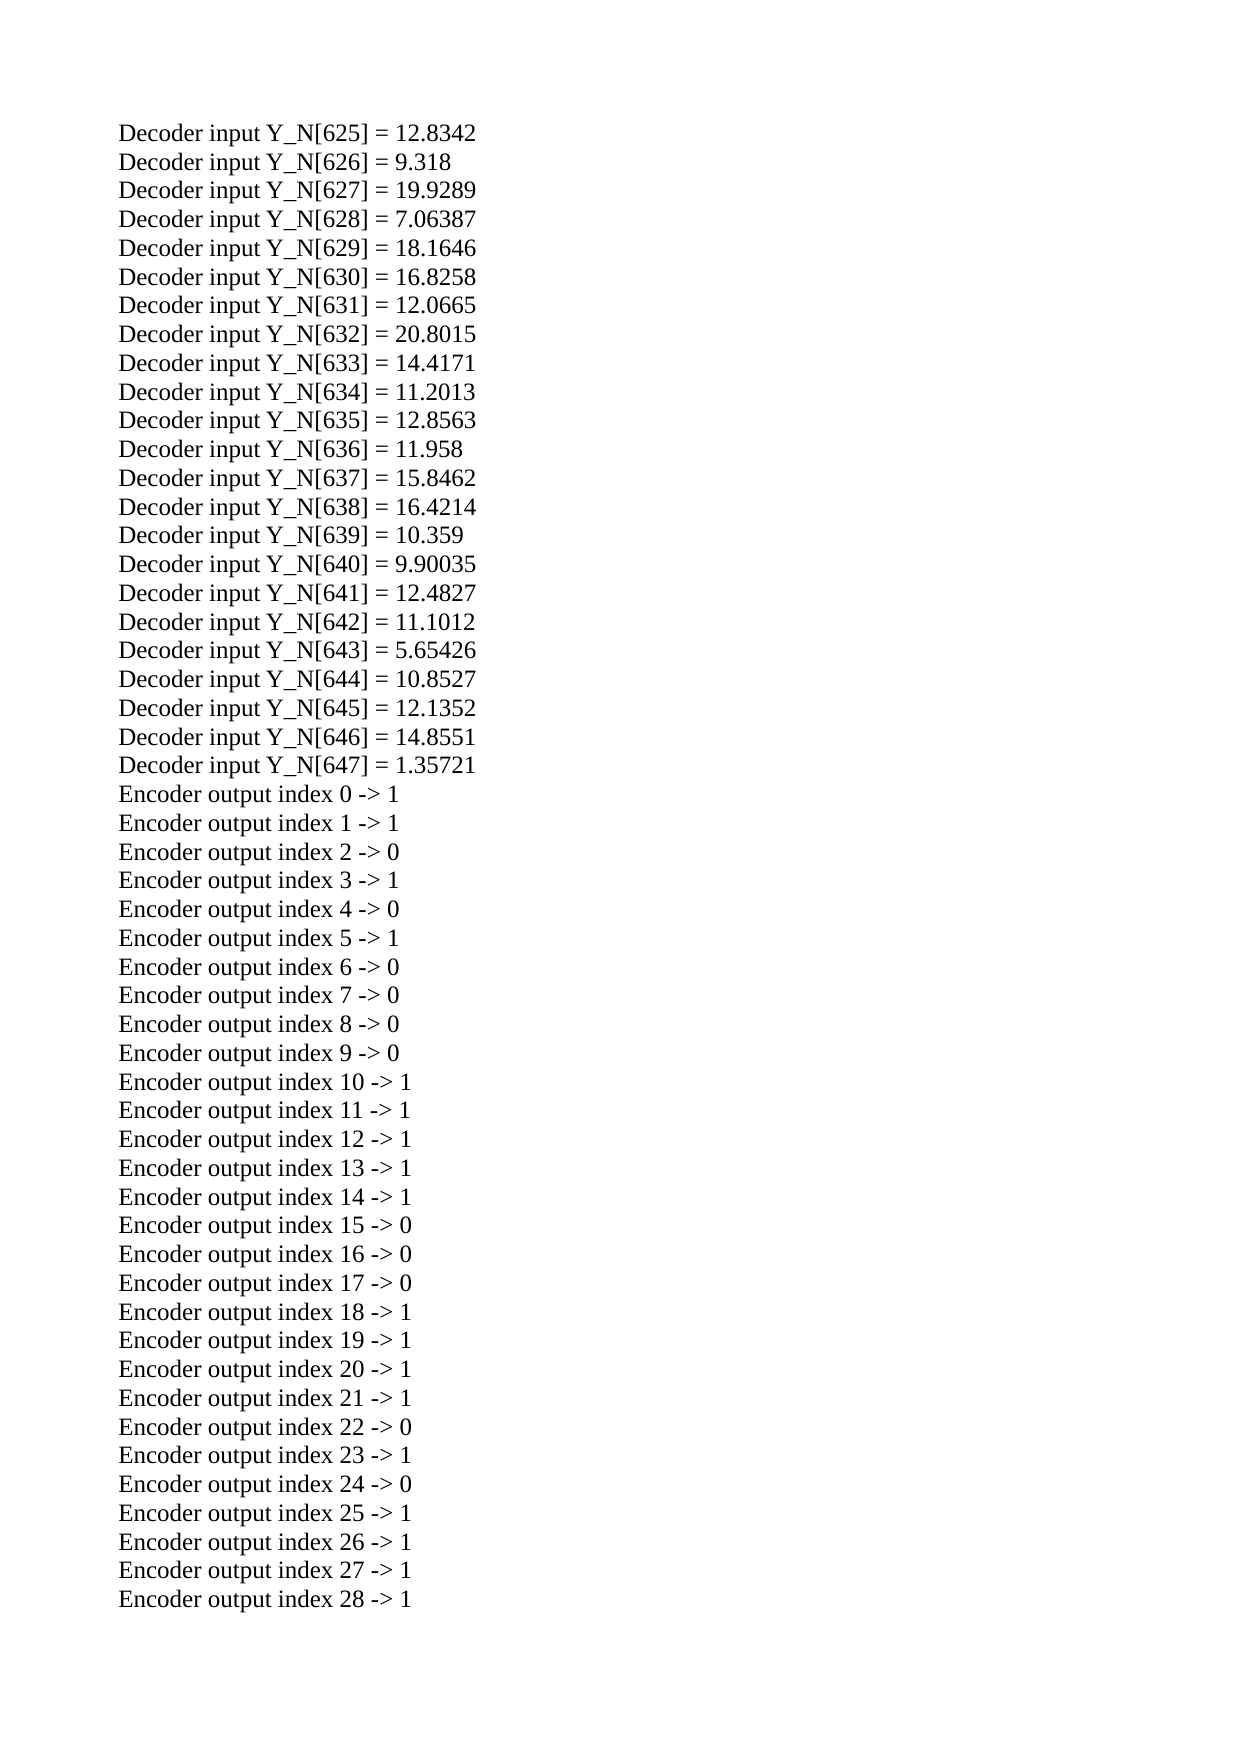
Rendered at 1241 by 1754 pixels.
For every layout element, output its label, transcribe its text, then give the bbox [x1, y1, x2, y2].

text Encoder output index 23 -> 1 [118, 1441, 1122, 1469]
text Encoder output index 27 -> 1 [118, 1556, 1122, 1584]
text Encoder output index 24 -> 0 [118, 1469, 1122, 1498]
text Decoder input Y_N[640] = 9.90035 [118, 549, 1122, 578]
text Decoder input Y_N[638] = 16.4214 [118, 492, 1122, 521]
text Encoder output index 8 -> 0 [118, 1009, 1122, 1038]
text Encoder output index 19 -> 1 [118, 1326, 1122, 1354]
text Decoder input Y_N[633] = 14.4171 [118, 348, 1122, 377]
text Decoder input Y_N[637] = 15.8462 [118, 463, 1122, 492]
text Encoder output index 13 -> 1 [118, 1153, 1122, 1182]
text Encoder output index 16 -> 0 [118, 1239, 1122, 1268]
text Decoder input Y_N[641] = 12.4827 [118, 578, 1122, 607]
text Encoder output index 21 -> 1 [118, 1383, 1122, 1412]
text Encoder output index 1 -> 1 [118, 808, 1122, 837]
text Decoder input Y_N[642] = 11.1012 [118, 607, 1122, 636]
text Encoder output index 9 -> 0 [118, 1038, 1122, 1067]
text Decoder input Y_N[639] = 10.359 [118, 521, 1122, 549]
text Decoder input Y_N[647] = 1.35721 [118, 751, 1122, 779]
text Encoder output index 10 -> 1 [118, 1067, 1122, 1096]
text Encoder output index 22 -> 0 [118, 1412, 1122, 1441]
text Decoder input Y_N[634] = 11.2013 [118, 377, 1122, 406]
text Encoder output index 5 -> 1 [118, 923, 1122, 952]
text Decoder input Y_N[644] = 10.8527 [118, 664, 1122, 693]
text Encoder output index 6 -> 0 [118, 952, 1122, 981]
text Encoder output index 12 -> 1 [118, 1124, 1122, 1153]
text Decoder input Y_N[636] = 11.958 [118, 434, 1122, 463]
text Encoder output index 28 -> 1 [118, 1584, 1122, 1613]
text Encoder output index 14 -> 1 [118, 1182, 1122, 1211]
text Encoder output index 25 -> 1 [118, 1498, 1122, 1527]
text Encoder output index 17 -> 0 [118, 1268, 1122, 1297]
text Decoder input Y_N[627] = 19.9289 [118, 176, 1122, 204]
text Encoder output index 7 -> 0 [118, 981, 1122, 1009]
text Encoder output index 11 -> 1 [118, 1096, 1122, 1124]
text Encoder output index 0 -> 1 [118, 779, 1122, 808]
text Encoder output index 4 -> 0 [118, 894, 1122, 923]
text Decoder input Y_N[625] = 12.8342 [118, 118, 1122, 147]
text Encoder output index 20 -> 1 [118, 1354, 1122, 1383]
text Decoder input Y_N[632] = 20.8015 [118, 319, 1122, 348]
text Decoder input Y_N[630] = 16.8258 [118, 262, 1122, 291]
text Decoder input Y_N[626] = 9.318 [118, 147, 1122, 176]
text Decoder input Y_N[631] = 12.0665 [118, 291, 1122, 319]
text Encoder output index 18 -> 1 [118, 1297, 1122, 1326]
text Decoder input Y_N[628] = 7.06387 [118, 204, 1122, 233]
text Decoder input Y_N[629] = 18.1646 [118, 233, 1122, 262]
text Encoder output index 15 -> 0 [118, 1211, 1122, 1239]
text Decoder input Y_N[645] = 12.1352 [118, 693, 1122, 722]
text Decoder input Y_N[646] = 14.8551 [118, 722, 1122, 751]
text Encoder output index 3 -> 1 [118, 866, 1122, 894]
text Decoder input Y_N[643] = 5.65426 [118, 636, 1122, 664]
text Encoder output index 2 -> 0 [118, 837, 1122, 866]
text Decoder input Y_N[635] = 12.8563 [118, 406, 1122, 434]
text Encoder output index 26 -> 1 [118, 1527, 1122, 1556]
